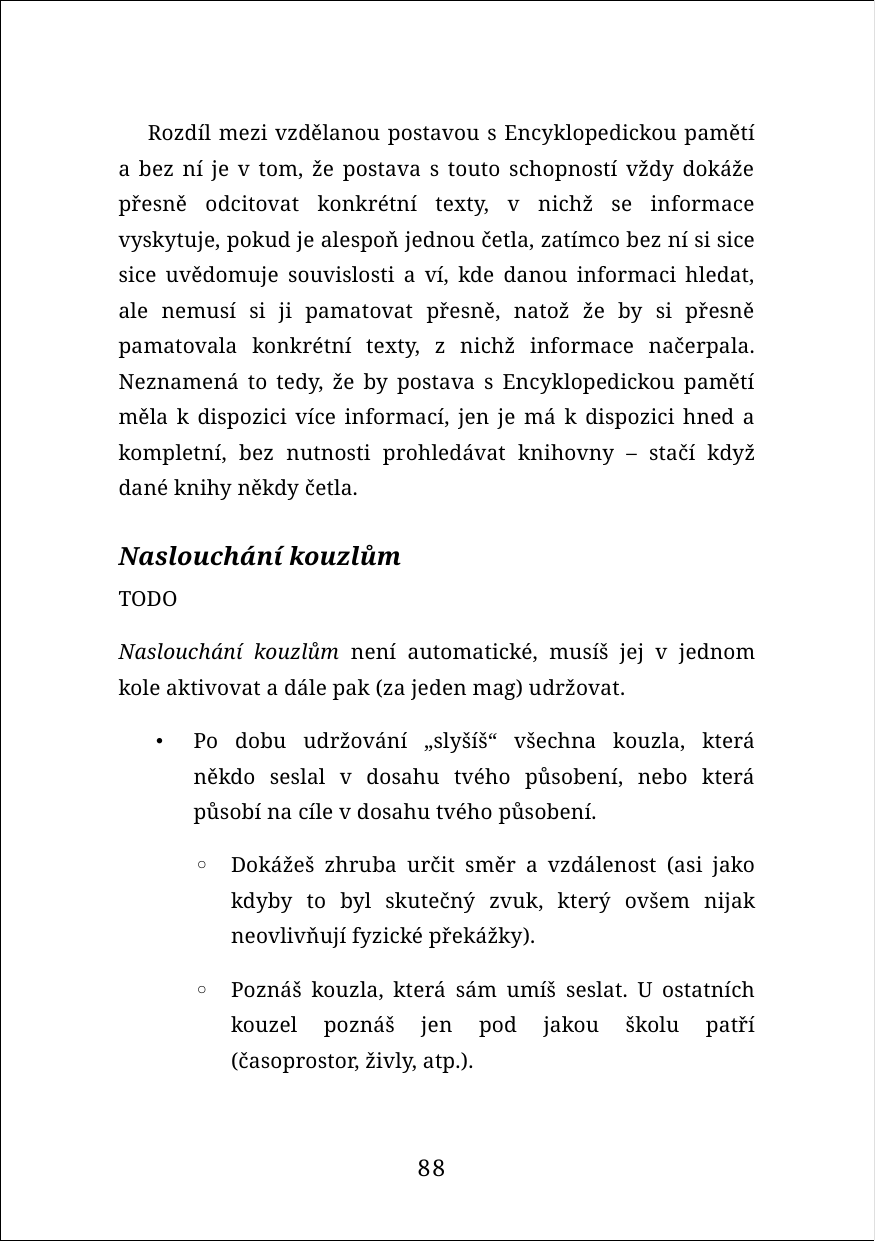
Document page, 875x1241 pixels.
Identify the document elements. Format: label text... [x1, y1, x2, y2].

list Poznáš kouzla, která sám umíš seslat. U ostatních kouzel poznáš jen pod jakou školu patří (časoprostor, živly, atp.). [193, 975, 756, 1074]
subtitle Naslouchání kouzlům [118, 538, 756, 572]
text Rozdíl mezi vzdělanou postavou s Encyklopedickou pamětí a bez ní je v tom, že postava s touto schopností vždy dokáže přesně odcitovat konkrétní texty, v nichž se informace vyskytuje, pokud je alespoň jednou četla, zatímco bez ní si sice sice uvědomuje souvislosti a ví, kde danou informaci hledat, ale nemusí si ji pamatovat přesně, natož že by si přesně pamatovala konkrétní texty, z nichž informace načerpala. Neznamená to tedy, že by postava s Encyklopedickou pamětí měla k dispozici více informací, jen je má k dispozici hned a kompletní, bez nutnosti prohledávat knihovny – stačí když dané knihy někdy četla. [118, 118, 756, 502]
list Dokážeš zhruba určit směr a vzdálenost (asi jako kdyby to byl skutečný zvuk, který ovšem nijak neovlivňují fyzické překážky). [193, 851, 756, 950]
text TODO [118, 584, 756, 613]
list Po dobu udržování „slyšíš“ všechna kouzla, která někdo seslal v dosahu tvého působení, nebo která působí na cíle v dosahu tvého působení. [156, 726, 756, 826]
text Naslouchání kouzlům není automatické, musíš jej v jednom kole aktivovat a dále pak (za jeden mag) udržovat. [118, 637, 756, 701]
